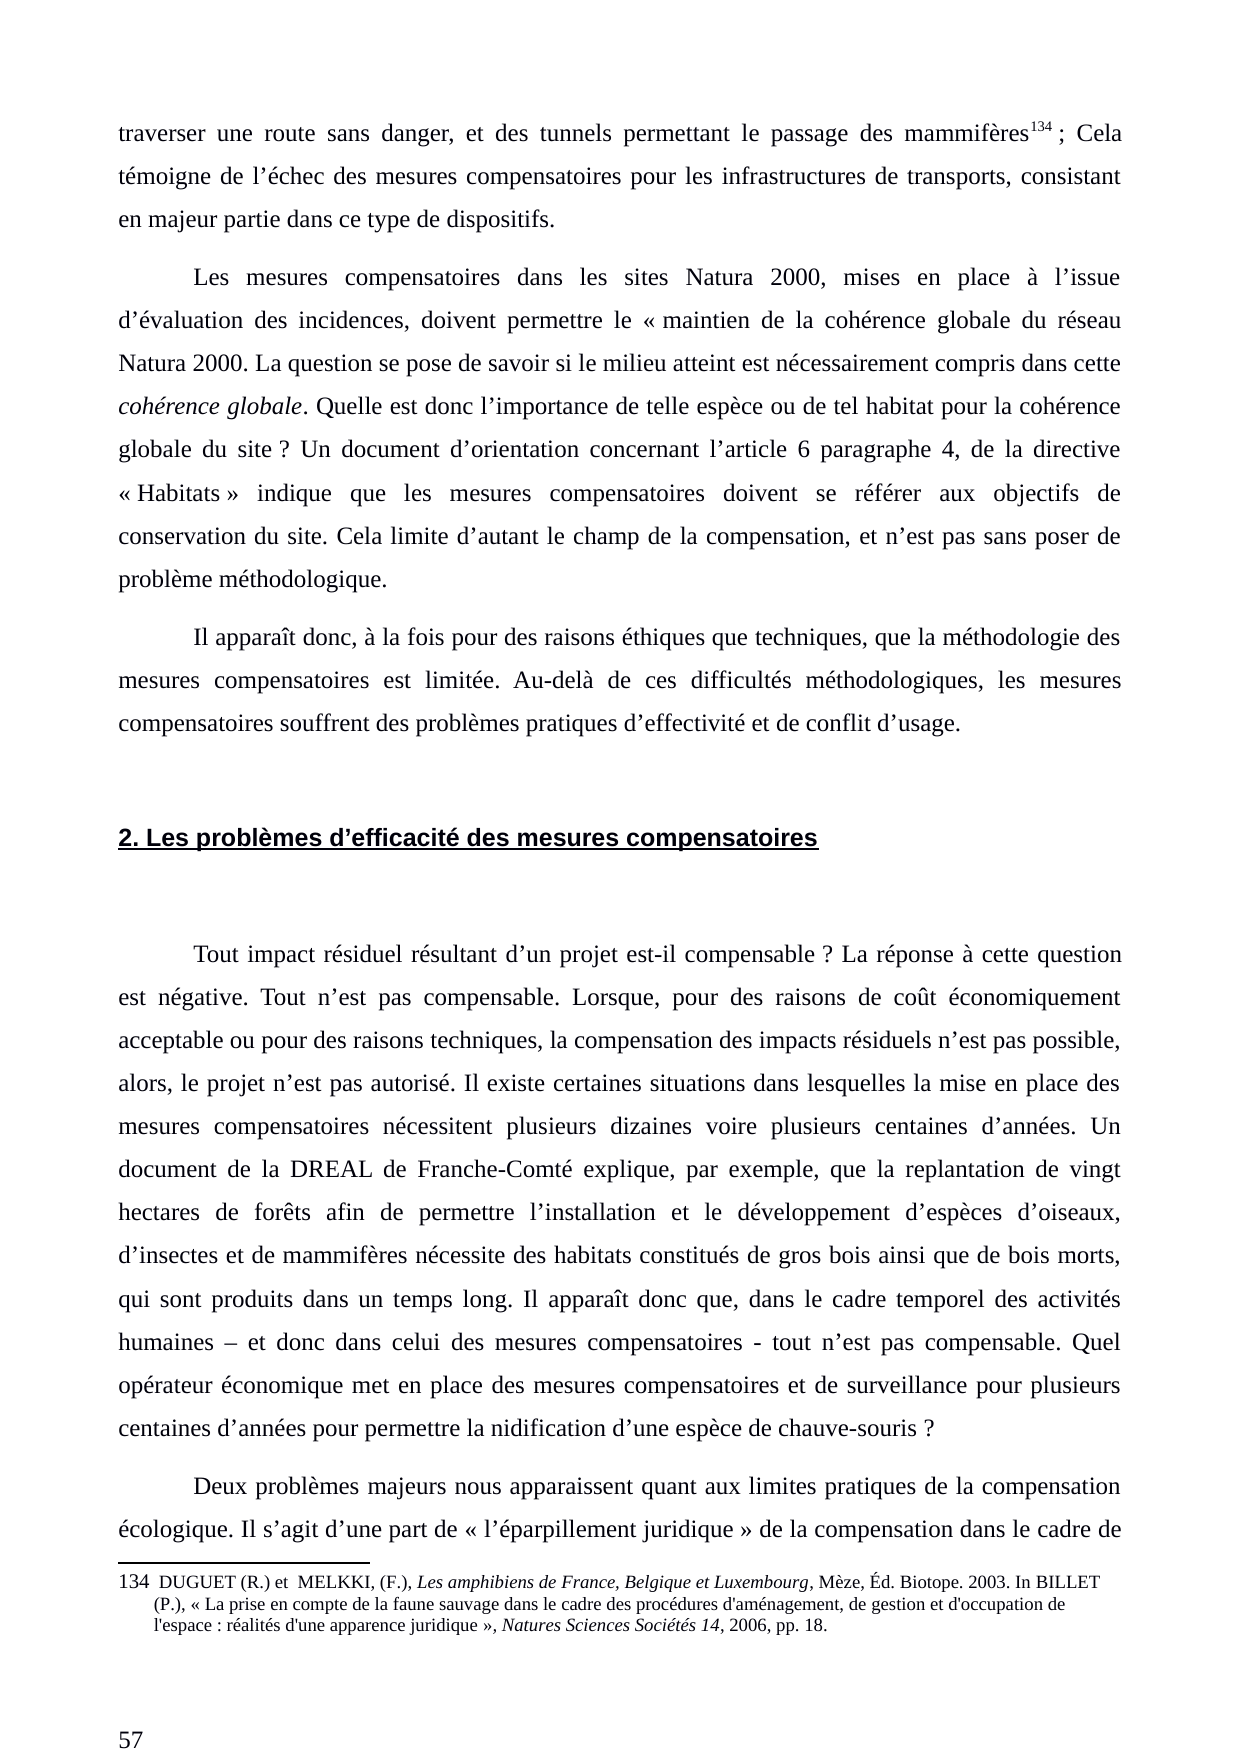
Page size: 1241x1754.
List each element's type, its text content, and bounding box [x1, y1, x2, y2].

text Il apparaît donc, à la fois pour des raisons éthiques que techniques, que la méthodologie des mesures compensatoires est limitée. Au-delà de ces difficultés méthodologiques, les mesures compensatoires souffrent des problèmes pratiques d’effectivité et de conflit d’usage. [118, 622, 1122, 737]
text Les mesures compensatoires dans les sites Natura 2000, mises en place à l’issue d’évaluation des incidences, doivent permettre le « maintien de la cohérence globale du réseau Natura 2000. La question se pose de savoir si le milieu atteint est nécessairement compris dans cette cohérence globale. Quelle est donc l’importance de telle espèce ou de tel habitat pour la cohérence globale du site ? Un document d’orientation concernant l’article 6 paragraphe 4, de la directive « Habitats » indique que les mesures compensatoires doivent se référer aux objectifs de conservation du site. Cela limite d’autant le champ de la compensation, et n’est pas sans poser de problème méthodologique. [118, 262, 1122, 593]
text 2. Les problèmes d’efficacité des mesures compensatoires [118, 823, 1122, 852]
text Deux problèmes majeurs nous apparaissent quant aux limites pratiques de la compensation écologique. Il s’agit d’une part de « l’éparpillement juridique » de la compensation dans le cadre de [118, 1471, 1122, 1543]
text Tout impact résiduel résultant d’un projet est-il compensable ? La réponse à cette question est négative. Tout n’est pas compensable. Lorsque, pour des raisons de coût économiquement acceptable ou pour des raisons techniques, la compensation des impacts résiduels n’est pas possible, alors, le projet n’est pas autorisé. Il existe certaines situations dans lesquelles la mise en place des mesures compensatoires nécessitent plusieurs dizaines voire plusieurs centaines d’années. Un document de la DREAL de Franche-Comté explique, par exemple, que la replantation de vingt hectares de forêts afin de permettre l’installation et le développement d’espèces d’oiseaux, d’insectes et de mammifères nécessite des habitats constitués de gros bois ainsi que de bois morts, qui sont produits dans un temps long. Il apparaît donc que, dans le cadre temporel des activités humaines – et donc dans celui des mesures compensatoires - tout n’est pas compensable. Quel opérateur économique met en place des mesures compensatoires et de surveillance pour plusieurs centaines d’années pour permettre la nidification d’une espèce de chauve-souris ? [118, 939, 1122, 1442]
text traverser une route sans danger, et des tunnels permettant le passage des mammifères ; Cela témoigne de l’échec des mesures compensatoires pour les infrastructures de transports, consistant en majeur partie dans ce type de dispositifs. [118, 118, 1122, 233]
text DUGUET (R.) et MELKKI, (F.), Les amphibiens de France, Belgique et Luxembourg, Mèze, Éd. Biotope. 2003. In BILLET (P.), « La prise en compte de la faune sauvage dans le cadre des procédures d'aménagement, de gestion et d'occupation de l'espace : réalités d'une apparence juridique », Natures Sciences Sociétés 14, 2006, pp. 18. [118, 1569, 1122, 1636]
